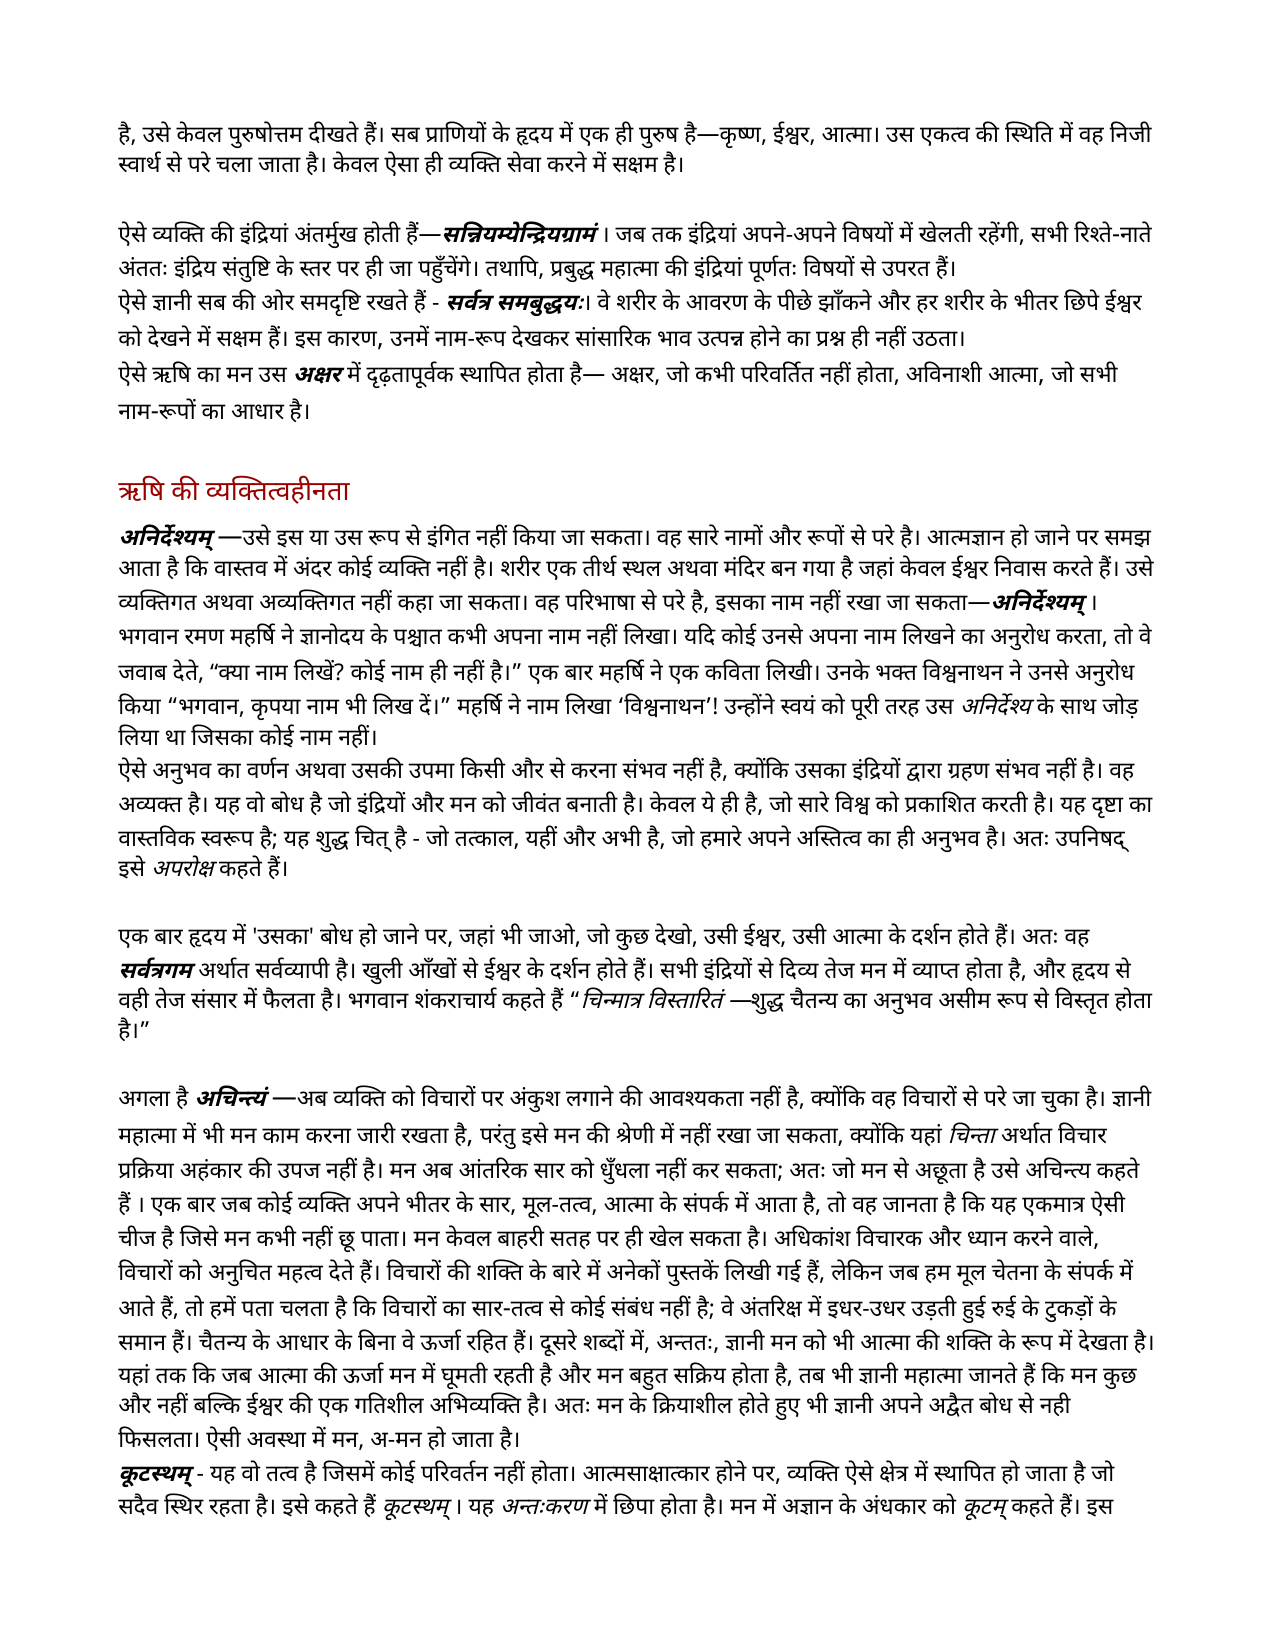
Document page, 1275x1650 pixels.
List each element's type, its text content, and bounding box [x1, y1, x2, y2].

text है, उसे केवल पुरुषोत्तम दीखते हैं। सब प्राणियों के हृदय में एक ही पुरुष है—कृष्ण, ईश्वर, आत्मा। उस एकत्व की स्थिति में वह निजी स्वार्थ से परे चला जाता है। केवल ऐसा ही व्यक्ति सेवा करने में सक्षम है। [118, 118, 1157, 182]
text एक बार हृदय में 'उसका' बोध हो जाने पर, जहां भी जाओ, जो कुछ देखो, उसी ईश्वर, उसी आत्मा के दर्शन होते हैं। अतः वह सर्वत्रगम अर्थात सर्वव्यापी है। खुली आँखों से ईश्वर के दर्शन होते हैं। सभी इंद्रियों से दिव्य तेज मन में व्याप्त होता है, और हृदय से वही तेज संसार में फैलता है। भगवान शंकराचार्य कहते हैं “चिन्मात्र विस्तारितं —शुद्ध चैतन्य का अनुभव असीम रूप से विस्तृत होता है।” [118, 920, 1157, 1048]
text ऐसे व्यक्ति की इंद्रियां अंतर्मुख होती हैं—सन्नियम्येन्द्रियग्रामं । जब तक इंद्रियां अपने-अपने विषयों में खेलती रहेंगी, सभी रिश्ते-नाते अंततः इंद्रिय संतुष्टि के स्तर पर ही जा पहुँचेंगे। तथापि, प्रबुद्ध महात्मा की इंद्रियां पूर्णतः विषयों से उपरत हैं। [118, 216, 1157, 286]
subtitle ऋषि की व्यक्तित्वहीनता [118, 476, 1157, 511]
text ऐसे अनुभव का वर्णन अथवा उसकी उपमा किसी और से करना संभव नहीं है, क्योंकि उसका इंद्रियों द्वारा ग्रहण संभव नहीं है। वह अव्यक्त है। यह वो बोध है जो इंद्रियों और मन को जीवंत बनाती है। केवल ये ही है, जो सारे विश्व को प्रकाशित करती है। यह दृष्टा का वास्तविक स्वरूप है; यह शुद्ध चित् है - जो तत्काल, यहीं और अभी है, जो हमारे अपने अस्तित्व का ही अनुभव है। अतः उपनिषद् इसे अपरोक्ष कहते हैं। [118, 754, 1157, 886]
text अगला है अचिन्त्यं —अब व्यक्ति को विचारों पर अंकुश लगाने की आवश्यकता नहीं है, क्योंकि वह विचारों से परे जा चुका है। ज्ञानी महात्मा में भी मन काम करना जारी रखता है, परंतु इसे मन की श्रेणी में नहीं रखा जा सकता, क्योंकि यहां चिन्ता अर्थात विचार प्रक्रिया अहंकार की उपज नहीं है। मन अब आंतरिक सार को धुँधला नहीं कर सकता; अतः जो मन से अछूता है उसे अचिन्त्य कहते हैं । एक बार जब कोई व्यक्ति अपने भीतर के सार, मूल-तत्व, आत्मा के संपर्क में आता है, तो वह जानता है कि यह एकमात्र ऐसी चीज है जिसे मन कभी नहीं छू पाता। मन केवल बाहरी सतह पर ही खेल सकता है। अधिकांश विचारक और ध्यान करने वाले, विचारों को अनुचित महत्व देते हैं। विचारों की शक्ति के बारे में अनेकों पुस्तकें लिखी गई हैं, लेकिन जब हम मूल चेतना के संपर्क में आते हैं, तो हमें पता चलता है कि विचारों का सार-तत्व से कोई संबंध नहीं है; वे अंतरिक्ष में इधर-उधर उड़ती हुई रुई के टुकड़ों के समान हैं। चैतन्य के आधार के बिना वे ऊर्जा रहित हैं। दूसरे शब्दों में, अन्ततः, ज्ञानी मन को भी आत्मा की शक्ति के रूप में देखता है। यहां तक ​​कि जब आत्मा की ऊर्जा मन में घूमती रहती है और मन बहुत सक्रिय होता है, तब भी ज्ञानी महात्मा जानते हैं कि मन कुछ और नहीं बल्कि ईश्वर की एक गतिशील अभिव्यक्ति है। अतः मन के क्रियाशील होते हुए भी ज्ञानी अपने अद्वैत बोध से नही फिसलता। ऐसी अवस्था में मन, अ-मन हो जाता है। [118, 1082, 1157, 1457]
text कूटस्थम् - यह वो तत्व है जिसमें कोई परिवर्तन नहीं होता। आत्मसाक्षात्कार होने पर, व्यक्ति ऐसे क्षेत्र में स्थापित हो जाता है जो सदैव स्थिर रहता है। इसे कहते हैं कूटस्थम् । यह अन्तःकरण में छिपा होता है। मन में अज्ञान के अंधकार को कूटम् कहते हैं। इस [118, 1457, 1157, 1524]
text ऐसे ऋषि का मन उस अक्षर में दृढ़तापूर्वक स्थापित होता है— अक्षर, जो कभी परिवर्तित नहीं होता, अविनाशी आत्मा, जो सभी नाम-रूपों का आधार है। [118, 356, 1157, 429]
text ऐसे ज्ञानी सब की ओर समदृष्टि रखते हैं - सर्वत्र समबुद्धयः। वे शरीर के आवरण के पीछे झाँकने और हर शरीर के भीतर छिपे ईश्वर को देखने में सक्षम हैं। इस कारण, उनमें नाम-रूप देखकर सांसारिक भाव उत्पन्न होने का प्रश्न ही नहीं उठता। [118, 286, 1157, 356]
text अनिर्देश्यम् —उसे इस या उस रूप से इंगित नहीं किया जा सकता। वह सारे नामों और रूपों से परे है। आत्मज्ञान हो जाने पर समझ आता है कि वास्तव में अंदर कोई व्यक्ति नहीं है। शरीर एक तीर्थ स्थल अथवा मंदिर बन गया है जहां केवल ईश्वर निवास करते हैं। उसे व्यक्तिगत अथवा अव्यक्तिगत नहीं कहा जा सकता। वह परिभाषा से परे है, इसका नाम नहीं रखा जा सकता—अनिर्देश्यम् । भगवान रमण महर्षि ने ज्ञानोदय के पश्चात कभी अपना नाम नहीं लिखा। यदि कोई उनसे अपना नाम लिखने का अनुरोध करता, तो वे जवाब देते, “क्या नाम लिखें? कोई नाम ही नहीं है।” एक बार महर्षि ने एक कविता लिखी। उनके भक्त विश्वनाथन ने उनसे अनुरोध किया “भगवान, कृपया नाम भी लिख दें।” महर्षि ने नाम लिखा ‘विश्वनाथन’! उन्होंने स्वयं को पूरी तरह उस अनिर्देश्य के साथ जोड़ लिया था जिसका कोई नाम नहीं। [118, 523, 1157, 754]
